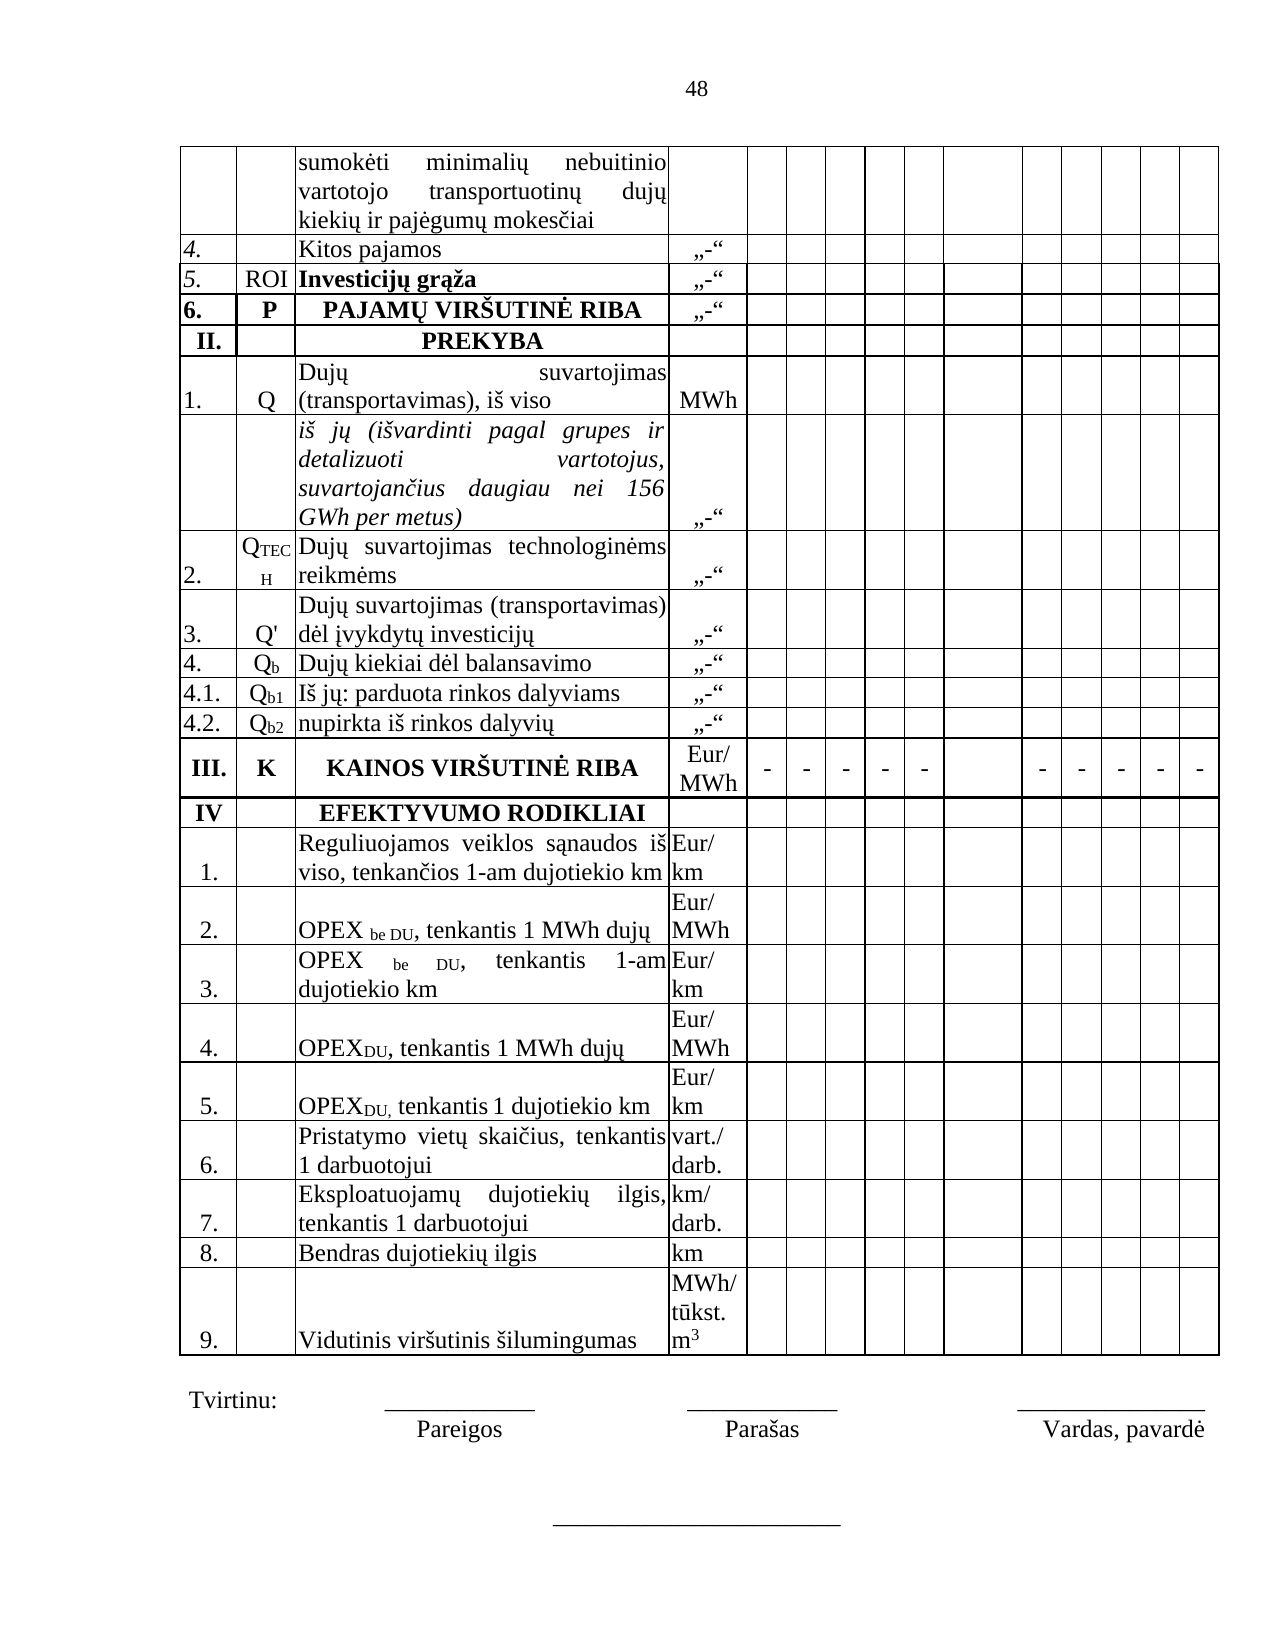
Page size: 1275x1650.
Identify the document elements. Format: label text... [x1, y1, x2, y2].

table_cell [1102, 1238, 1140, 1267]
table_cell [826, 1268, 864, 1354]
table_cell [905, 326, 943, 355]
table_cell [905, 235, 943, 263]
table_cell Eur/MWh [670, 1004, 746, 1061]
table_cell [748, 649, 786, 677]
table_cell [1023, 147, 1061, 233]
table_cell Bendras dujotiekių ilgis [296, 1238, 668, 1267]
table_cell III. [181, 739, 236, 796]
table_cell [787, 326, 825, 355]
table_cell [866, 147, 904, 233]
table_cell [1180, 649, 1218, 677]
table_cell - [866, 739, 904, 796]
table_header _______________ Vardas, pavardė [913, 1385, 1216, 1442]
table_cell Dujų suvartojimas (transportavimas), iš viso [296, 357, 668, 414]
table_cell [1141, 887, 1179, 944]
table_cell [905, 1121, 943, 1178]
table_cell [1023, 828, 1061, 886]
table_cell [1023, 326, 1061, 355]
table_cell [945, 1238, 1021, 1267]
table_cell [1141, 326, 1179, 355]
table_cell [905, 828, 943, 886]
table_cell [238, 326, 294, 355]
table_cell OPEXDU, tenkantis 1 dujotiekio km [296, 1063, 668, 1120]
table_cell [1023, 1180, 1061, 1237]
table_cell II. [181, 326, 235, 355]
table_cell [1062, 799, 1101, 827]
table_cell [787, 1004, 825, 1061]
table_cell [748, 1121, 786, 1178]
table_cell IV [181, 799, 236, 827]
table_cell [1102, 357, 1140, 414]
table_cell [945, 1268, 1021, 1354]
table_cell [905, 590, 943, 647]
table_cell [1180, 295, 1218, 324]
table_cell [1102, 1063, 1140, 1120]
table_cell [1102, 1268, 1140, 1354]
table_cell [748, 799, 786, 827]
table_cell [237, 1004, 295, 1061]
table_cell Qb2 [237, 708, 295, 737]
table_cell Dujų suvartojimas technologinėms reikmėms [296, 531, 668, 589]
table_cell [1141, 799, 1179, 827]
table_cell [1023, 295, 1061, 324]
table_cell [181, 147, 236, 233]
table_cell [748, 326, 786, 355]
table_cell [1102, 590, 1140, 647]
table_cell [787, 531, 825, 589]
table_cell Dujų kiekiai dėl balansavimo [296, 649, 668, 677]
table_cell PREKYBA [296, 326, 668, 355]
text _______________________ [177, 1500, 1216, 1529]
table_cell [905, 531, 943, 589]
table_cell - [787, 739, 825, 796]
table_cell [866, 887, 904, 944]
table_cell [1141, 295, 1179, 324]
table_cell [1141, 415, 1179, 530]
table_cell [669, 147, 747, 233]
table_cell 5. [181, 264, 236, 293]
table_cell [905, 415, 943, 530]
table_cell „-“ [670, 531, 746, 589]
table_cell [826, 945, 864, 1003]
table_cell [1023, 415, 1061, 530]
table_cell [1180, 1180, 1218, 1237]
table_cell [1141, 1238, 1179, 1267]
table_cell [1141, 1268, 1179, 1354]
table_cell [1023, 531, 1061, 589]
table_cell [787, 799, 825, 827]
table_cell [748, 415, 786, 530]
table_cell [1062, 326, 1101, 355]
table_cell [826, 590, 864, 647]
table_cell [237, 1063, 295, 1120]
table_cell [1180, 531, 1218, 589]
table_cell [826, 264, 864, 293]
table_cell [1180, 828, 1218, 886]
table_cell „-“ [670, 264, 746, 293]
table_cell [787, 295, 825, 324]
table_cell Investicijų grąža [296, 264, 668, 293]
table_cell [1062, 649, 1101, 677]
table_cell [1062, 1121, 1101, 1178]
table_cell K [237, 739, 295, 796]
table_cell [866, 1121, 904, 1178]
table_cell [1102, 708, 1140, 737]
table_cell [945, 1180, 1021, 1237]
table_cell [1102, 945, 1140, 1003]
table_cell sumokėti minimalių nebuitinio vartotojo transportuotinų dujų kiekių ir pajėgumų mokesčiai [296, 147, 668, 233]
table_cell km/darb. [670, 1180, 746, 1237]
table_cell [237, 235, 295, 263]
table_cell [1180, 945, 1218, 1003]
table_cell [826, 357, 864, 414]
table_cell - [748, 739, 786, 796]
table_cell [1141, 147, 1179, 233]
table_cell [1062, 357, 1101, 414]
table_cell Dujų suvartojimas (transportavimas) dėl įvykdytų investicijų [296, 590, 668, 647]
table_cell [826, 147, 864, 233]
table_cell Eur/km [670, 945, 746, 1003]
table_cell [1062, 415, 1101, 530]
table_cell OPEX be DU, tenkantis 1-am dujotiekio km [296, 945, 668, 1003]
table_cell Qb [237, 649, 295, 677]
table_cell iš jų (išvardinti pagal grupes ir detalizuoti vartotojus, suvartojančius daugiau nei 156 GWh per metus) [296, 415, 668, 530]
table_cell [1023, 678, 1061, 707]
table_cell [748, 887, 786, 944]
table_cell [237, 1180, 295, 1237]
table_cell [787, 828, 825, 886]
table_cell [787, 945, 825, 1003]
table_cell [1062, 708, 1101, 737]
table_cell [1141, 1180, 1179, 1237]
table_cell [945, 590, 1021, 647]
table_cell [945, 678, 1021, 707]
table_cell [905, 147, 943, 233]
table_cell 4.2. [181, 708, 236, 737]
table_cell Eksploatuojamų dujotiekių ilgis, tenkantis 1 darbuotojui [296, 1180, 668, 1237]
table_cell [787, 590, 825, 647]
table_cell EFEKTYVUMO RODIKLIAI [296, 799, 668, 827]
table_cell [1180, 708, 1218, 737]
table_cell [1102, 678, 1140, 707]
table_cell [1102, 1180, 1140, 1237]
table_cell [1102, 235, 1140, 263]
table_cell [1102, 531, 1140, 589]
table_cell [1180, 799, 1218, 827]
table_cell Qb1 [237, 678, 295, 707]
table_cell [866, 708, 904, 737]
table_cell [826, 1121, 864, 1178]
table_cell [826, 708, 864, 737]
table_cell [1062, 1004, 1101, 1061]
table_cell [1141, 357, 1179, 414]
table_cell [1023, 887, 1061, 944]
table_cell [905, 357, 943, 414]
table_cell [866, 1238, 904, 1267]
table_cell [748, 1180, 786, 1237]
table_cell [1180, 357, 1218, 414]
table_cell 4. [181, 1004, 236, 1061]
table_cell [945, 326, 1021, 355]
table_cell [945, 799, 1021, 827]
table_cell [1141, 1121, 1179, 1178]
table_cell [945, 739, 1021, 796]
table_cell [1062, 828, 1101, 886]
table_cell [945, 357, 1021, 414]
table_cell [945, 415, 1021, 530]
table_cell [748, 147, 786, 233]
table_cell 6. [181, 1121, 236, 1178]
table_cell vart./darb. [670, 1121, 746, 1178]
table_cell [866, 828, 904, 886]
table_cell [787, 264, 825, 293]
table_cell Reguliuojamos veiklos sąnaudos iš viso, tenkančios 1-am dujotiekio km [296, 828, 668, 886]
table_cell OPEX be DU, tenkantis 1 MWh dujų [296, 887, 668, 944]
table_cell [1141, 649, 1179, 677]
table_cell [1141, 945, 1179, 1003]
table_cell nupirkta iš rinkos dalyvių [296, 708, 668, 737]
table_header ____________ Pareigos [308, 1385, 611, 1442]
table_cell [1180, 1063, 1218, 1120]
table_cell [748, 235, 786, 263]
table_cell 4. [181, 649, 236, 677]
table_cell - [1023, 739, 1061, 796]
table_cell [1023, 590, 1061, 647]
table_cell Q' [237, 590, 295, 647]
table_cell [866, 357, 904, 414]
table_cell [1023, 1004, 1061, 1061]
table_cell [1102, 415, 1140, 530]
table_cell 1. [181, 828, 236, 886]
table_cell [1023, 1063, 1061, 1120]
table_cell [181, 415, 236, 530]
table_cell [866, 1268, 904, 1354]
table_cell [1062, 887, 1101, 944]
table_cell [237, 828, 295, 886]
table_cell [866, 1063, 904, 1120]
table_cell [787, 649, 825, 677]
table_cell [237, 945, 295, 1003]
table_cell [1180, 590, 1218, 647]
table_cell [1062, 1238, 1101, 1267]
table_cell [826, 828, 864, 886]
table_cell [866, 1180, 904, 1237]
table_cell [905, 1063, 943, 1120]
table_cell Vidutinis viršutinis šilumingumas [296, 1268, 668, 1354]
table_cell [1102, 828, 1140, 886]
table_cell [1062, 1063, 1101, 1120]
table_cell [748, 1238, 786, 1267]
table_cell - [905, 739, 943, 796]
table_cell „-“ [670, 649, 746, 677]
table_cell OPEXDU, tenkantis 1 MWh dujų [296, 1004, 668, 1061]
table_cell [1180, 415, 1218, 530]
table_cell Pristatymo vietų skaičius, tenkantis 1 darbuotojui [296, 1121, 668, 1178]
table_cell [826, 295, 864, 324]
table_cell QTECH [237, 531, 295, 589]
table_cell [787, 415, 825, 530]
table_cell [748, 828, 786, 886]
table_cell [1102, 326, 1140, 355]
table_cell Eur/km [670, 1063, 746, 1120]
table_cell [905, 264, 943, 293]
table_cell [787, 678, 825, 707]
table_cell [866, 649, 904, 677]
table_cell [945, 649, 1021, 677]
table_cell [1062, 590, 1101, 647]
table_cell [866, 415, 904, 530]
table_cell [1180, 1238, 1218, 1267]
table_cell [1023, 1238, 1061, 1267]
table_cell [945, 1121, 1021, 1178]
table_cell [1023, 1268, 1061, 1354]
table_cell - [1102, 739, 1140, 796]
table_cell [826, 1238, 864, 1267]
table_cell [905, 1004, 943, 1061]
table_cell „-“ [670, 678, 746, 707]
table_cell [670, 326, 746, 355]
table_cell 1. [181, 357, 236, 414]
table_cell [1102, 147, 1140, 233]
table_cell [1062, 235, 1101, 263]
table_header Tvirtinu: [177, 1385, 308, 1442]
table_cell [1180, 1268, 1218, 1354]
table_cell P [238, 295, 294, 324]
table_cell Kitos pajamos [296, 235, 668, 263]
table_cell [905, 678, 943, 707]
table_cell [1062, 147, 1101, 233]
table_cell [748, 1063, 786, 1120]
table_cell [826, 326, 864, 355]
table_cell Iš jų: parduota rinkos dalyviams [296, 678, 668, 707]
table_cell [1023, 708, 1061, 737]
table_cell 4.1. [181, 678, 236, 707]
table_cell [905, 887, 943, 944]
table_cell [1180, 264, 1218, 293]
table_cell [1141, 708, 1179, 737]
table_cell - [1141, 739, 1179, 796]
table_cell [1180, 326, 1218, 355]
table_cell [748, 945, 786, 1003]
table_cell [1062, 1180, 1101, 1237]
table_cell „-“ [670, 708, 746, 737]
table_cell [866, 1004, 904, 1061]
table_cell [866, 590, 904, 647]
table_cell [1062, 295, 1101, 324]
table_cell [945, 1004, 1021, 1061]
table_cell [1102, 649, 1140, 677]
table_cell [1102, 264, 1140, 293]
table_cell [866, 295, 904, 324]
table_cell [748, 357, 786, 414]
table_cell [826, 415, 864, 530]
table_cell [1141, 678, 1179, 707]
table_cell [826, 678, 864, 707]
table_cell [866, 678, 904, 707]
table_cell [826, 531, 864, 589]
table_cell [748, 531, 786, 589]
table_cell 6. [181, 295, 235, 324]
table_cell [237, 1238, 295, 1267]
table_cell Q [237, 357, 295, 414]
table_cell [945, 264, 1021, 293]
table_cell [826, 1004, 864, 1061]
table_cell [1023, 357, 1061, 414]
table_cell [905, 649, 943, 677]
table_cell [787, 1063, 825, 1120]
table_cell KAINOS VIRŠUTINĖ RIBA [296, 739, 668, 796]
table_cell [787, 147, 825, 233]
table_cell [1102, 1004, 1140, 1061]
table_cell [670, 799, 746, 827]
table_cell [748, 590, 786, 647]
table_cell [1102, 1121, 1140, 1178]
table_cell [787, 357, 825, 414]
table_cell [1141, 531, 1179, 589]
table_cell [1062, 531, 1101, 589]
table_cell „-“ [670, 590, 746, 647]
table_cell 7. [181, 1180, 236, 1237]
table_cell [944, 235, 1022, 263]
table_cell [1023, 945, 1061, 1003]
table_cell MWh [670, 357, 746, 414]
table_cell [748, 1268, 786, 1354]
table_cell [1141, 1063, 1179, 1120]
table_cell [945, 295, 1021, 324]
table_cell [945, 531, 1021, 589]
table_cell [237, 415, 295, 530]
table_cell [945, 887, 1021, 944]
table_cell [748, 295, 786, 324]
table_cell „-“ [669, 235, 747, 263]
table_header ____________ Parašas [611, 1385, 913, 1442]
table_cell [905, 799, 943, 827]
table_cell [787, 1121, 825, 1178]
table_cell [1023, 235, 1061, 263]
table_cell [905, 295, 943, 324]
table_cell [826, 799, 864, 827]
table_cell [905, 1268, 943, 1354]
table_cell 4. [181, 235, 236, 263]
table_cell 2. [181, 887, 236, 944]
table_cell [748, 678, 786, 707]
table_cell [945, 708, 1021, 737]
table_cell [866, 235, 904, 263]
table_cell [1141, 828, 1179, 886]
table_cell Eur/ MWh [670, 739, 746, 796]
table_cell [787, 235, 825, 263]
table_cell [945, 1063, 1021, 1120]
table_cell [1102, 295, 1140, 324]
table_cell [826, 887, 864, 944]
table_cell „-“ [670, 415, 746, 530]
table_cell [237, 1268, 295, 1354]
table_cell 5. [181, 1063, 236, 1120]
table_cell [1180, 1121, 1218, 1178]
table_cell [237, 799, 295, 827]
table_cell [905, 1238, 943, 1267]
table_cell [787, 1268, 825, 1354]
table_cell [1141, 264, 1179, 293]
table_cell 3. [181, 945, 236, 1003]
table_cell [1062, 945, 1101, 1003]
table_cell [826, 649, 864, 677]
table_cell [237, 887, 295, 944]
table_cell [787, 1180, 825, 1237]
table_cell [237, 1121, 295, 1178]
table_cell [787, 708, 825, 737]
table_cell 8. [181, 1238, 236, 1267]
table_cell [787, 887, 825, 944]
table_cell [1141, 235, 1179, 263]
table_cell [1180, 1004, 1218, 1061]
table_cell [1102, 799, 1140, 827]
table_cell MWh/tūkst. m3 [670, 1268, 746, 1354]
table_cell [1180, 678, 1218, 707]
table_cell Eur/ km [670, 828, 746, 886]
table_cell [237, 147, 295, 233]
table_cell ROI [237, 264, 295, 293]
table_cell [787, 1238, 825, 1267]
table_cell PAJAMŲ VIRŠUTINĖ RIBA [296, 295, 668, 324]
table_cell Eur/MWh [670, 887, 746, 944]
table_cell 9. [181, 1268, 236, 1354]
table_cell [945, 945, 1021, 1003]
table_cell [1141, 590, 1179, 647]
table_cell [866, 531, 904, 589]
table_cell [1023, 264, 1061, 293]
table_cell [1023, 799, 1061, 827]
table_cell [866, 264, 904, 293]
table_cell „-“ [670, 295, 746, 324]
table_cell - [826, 739, 864, 796]
table_cell [1023, 1121, 1061, 1178]
table_cell [748, 264, 786, 293]
table_cell [944, 147, 1022, 233]
table_cell [1180, 887, 1218, 944]
table_cell [1102, 887, 1140, 944]
table_cell [748, 708, 786, 737]
table_cell [1180, 147, 1218, 233]
table_cell [866, 945, 904, 1003]
table_cell [748, 1004, 786, 1061]
table_cell - [1180, 739, 1218, 796]
table_cell [1180, 235, 1218, 263]
table_cell km [670, 1238, 746, 1267]
table_cell [826, 1063, 864, 1120]
table_cell 2. [181, 531, 236, 589]
table_cell [1062, 264, 1101, 293]
table_cell [945, 828, 1021, 886]
table_cell [1023, 649, 1061, 677]
table_cell 3. [181, 590, 236, 647]
table_cell - [1062, 739, 1101, 796]
table_cell [1062, 1268, 1101, 1354]
table_cell [866, 799, 904, 827]
table_cell [905, 945, 943, 1003]
table_cell [905, 1180, 943, 1237]
table_cell [905, 708, 943, 737]
table_cell [826, 235, 864, 263]
table_cell [1141, 1004, 1179, 1061]
table_cell [1062, 678, 1101, 707]
table_cell [866, 326, 904, 355]
table_cell [826, 1180, 864, 1237]
